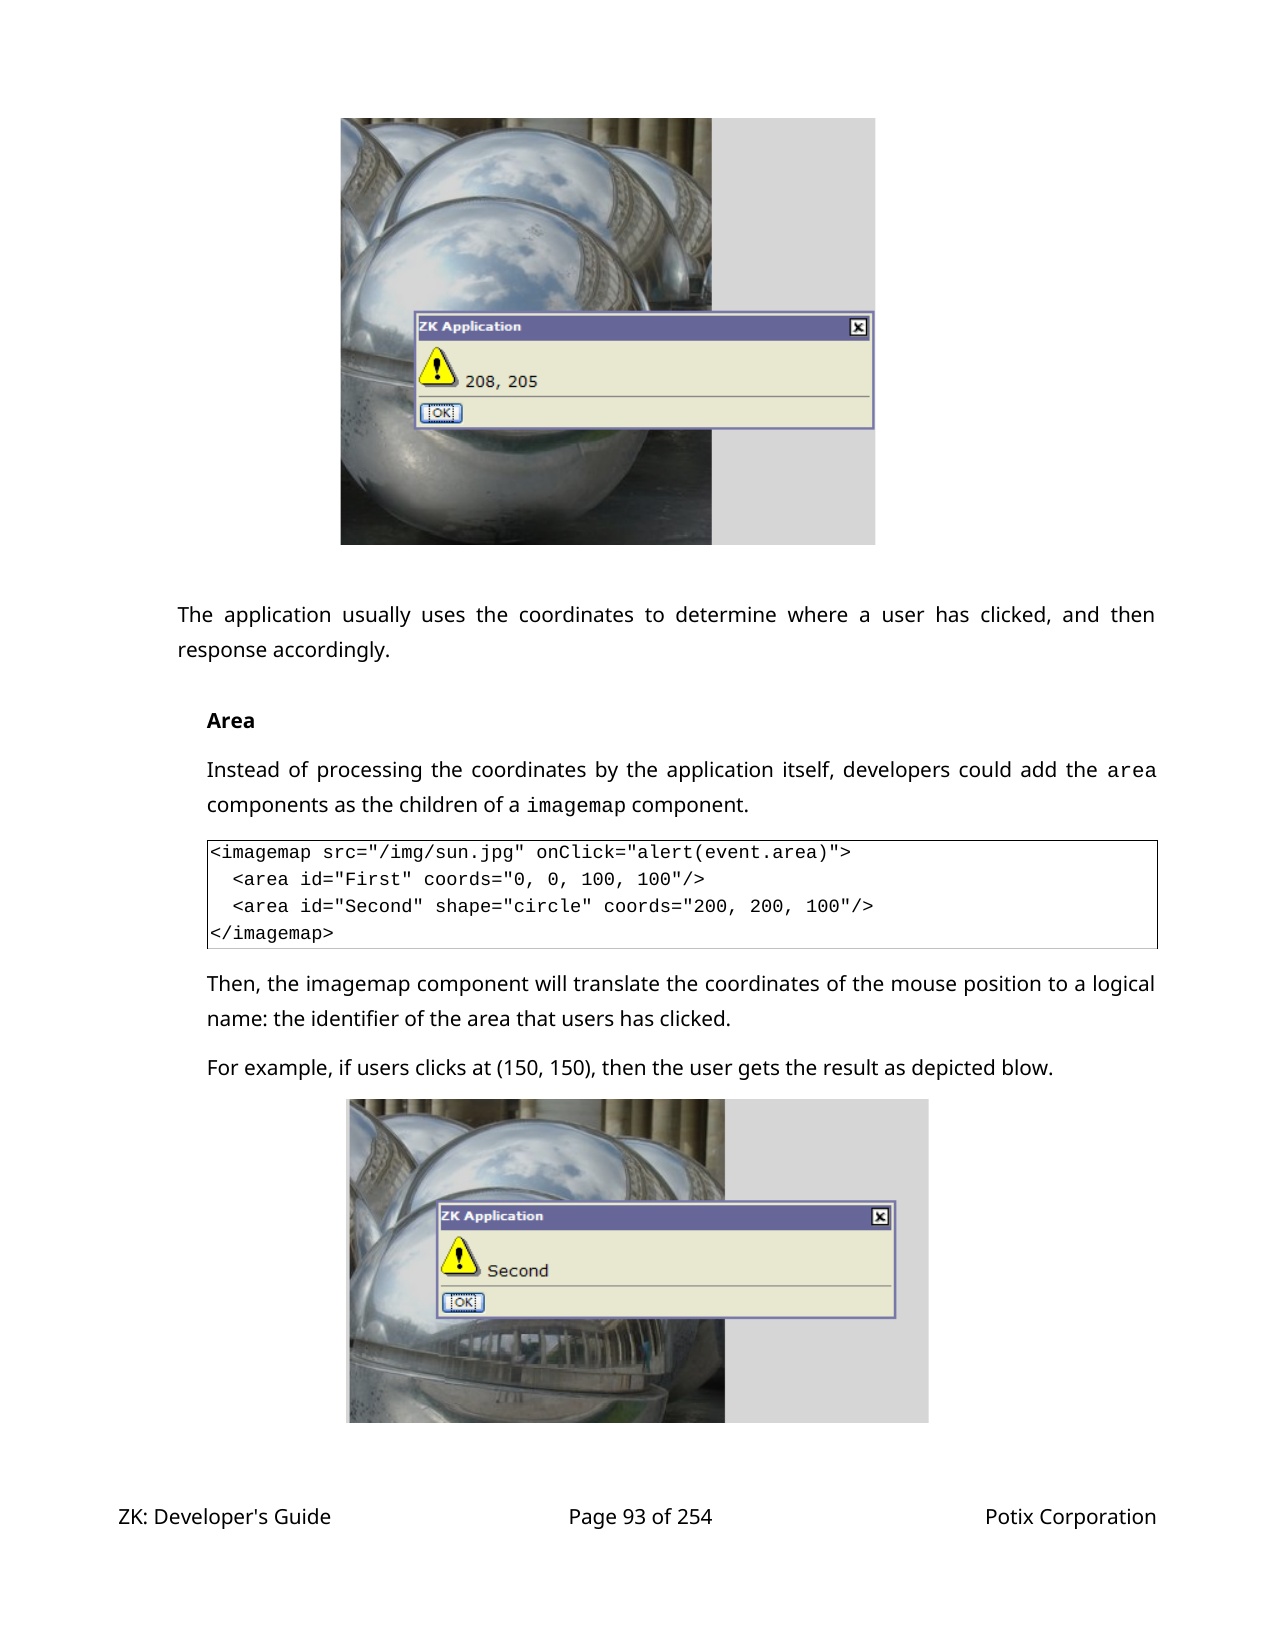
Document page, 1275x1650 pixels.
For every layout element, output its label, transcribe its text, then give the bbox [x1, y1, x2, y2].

text <imagemap src="/img/sun.jpg" onClick="alert(event.area)"> [208, 841, 1157, 864]
subtitle Area [207, 706, 1157, 734]
picture [340, 118, 876, 545]
text </imagemap> [208, 921, 1157, 948]
text Instead of processing the coordinates by the application itself, developers could add the area components as the children of a imagemap component. [207, 755, 1157, 819]
text Then, the imagemap component will translate the coordinates of the mouse position to a logical name: the identifier of the area that users has clicked. [207, 969, 1157, 1033]
picture [346, 1099, 929, 1423]
text The application usually uses the coordinates to determine where a user has clicked, and then response accordingly. [177, 600, 1157, 664]
text <area id="Second" shape="circle" coords="200, 200, 100"/> [208, 894, 1157, 918]
text For example, if users clicks at (150, 150), then the user gets the result as depicted blow. [207, 1053, 1157, 1081]
text <area id="First" coords="0, 0, 100, 100"/> [208, 867, 1157, 891]
